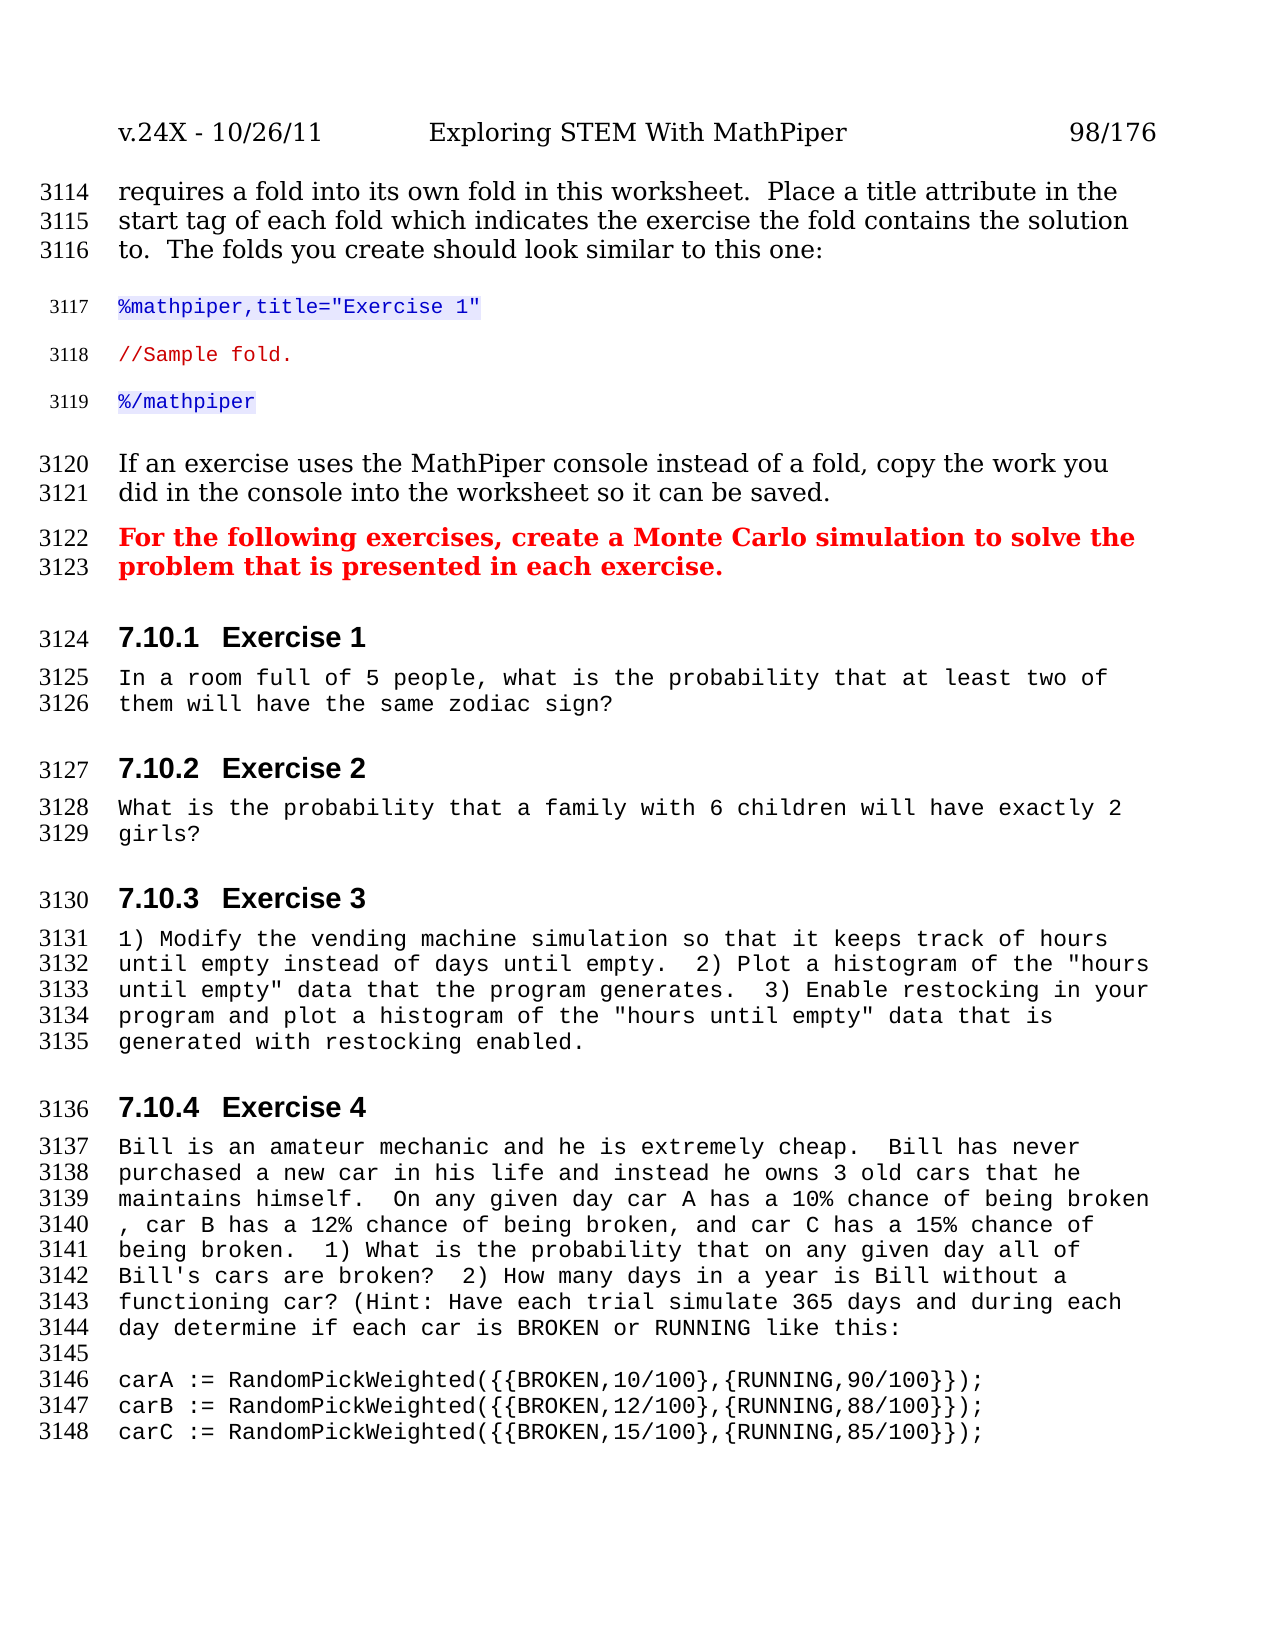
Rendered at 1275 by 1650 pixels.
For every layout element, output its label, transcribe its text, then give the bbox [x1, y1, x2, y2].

text For the following exercises, create a Monte Carlo simulation to solve the problem that is presented in each exercise. [118, 523, 1157, 581]
text carA := RandomPickWeighted({{BROKEN,10/100},{RUNNING,90/100}}); [118, 1368, 1157, 1394]
text %mathpiper,title="Exercise 1" [118, 296, 1157, 320]
text %/mathpiper [118, 391, 1157, 414]
text carB := RandomPickWeighted({{BROKEN,12/100},{RUNNING,88/100}}); [118, 1394, 1157, 1420]
text requires a fold into its own fold in this worksheet. Place a title attribute in the start tag of each fold which indicates the exercise the fold contains the solution to. The folds you create should look similar to this one: [118, 177, 1157, 264]
subtitle Exercise 2 [118, 751, 1157, 784]
text Bill is an amateur mechanic and he is extremely cheap. Bill has never purchased a new car in his life and instead he owns 3 old cars that he maintains himself. On any given day car A has a 10% chance of being broken , car B has a 12% chance of being broken, and car C has a 15% chance of being broken. 1) What is the probability that on any given day all of Bill's cars are broken? 2) How many days in a year is Bill without a functioning car? (Hint: Have each trial simulate 365 days and during each day determine if each car is BROKEN or RUNNING like this: [118, 1135, 1157, 1343]
text In a room full of 5 people, what is the probability that at least two of them will have the same zodiac sign? [118, 666, 1157, 718]
text What is the probability that a family with 6 children will have exactly 2 girls? [118, 796, 1157, 848]
subtitle Exercise 4 [118, 1089, 1157, 1123]
text If an exercise uses the MathPiper console instead of a fold, copy the work you did in the console into the worksheet so it can be saved. [118, 449, 1157, 508]
text carC := RandomPickWeighted({{BROKEN,15/100},{RUNNING,85/100}}); [118, 1420, 1157, 1446]
subtitle Exercise 3 [118, 881, 1157, 915]
text 1) Modify the vending machine simulation so that it keeps track of hours until empty instead of days until empty. 2) Plot a histogram of the "hours until empty" data that the program generates. 3) Enable restocking in your program and plot a histogram of the "hours until empty" data that is generated with restocking enabled. [118, 927, 1157, 1057]
text //Sample fold. [118, 343, 1157, 367]
subtitle Exercise 1 [118, 621, 1157, 654]
